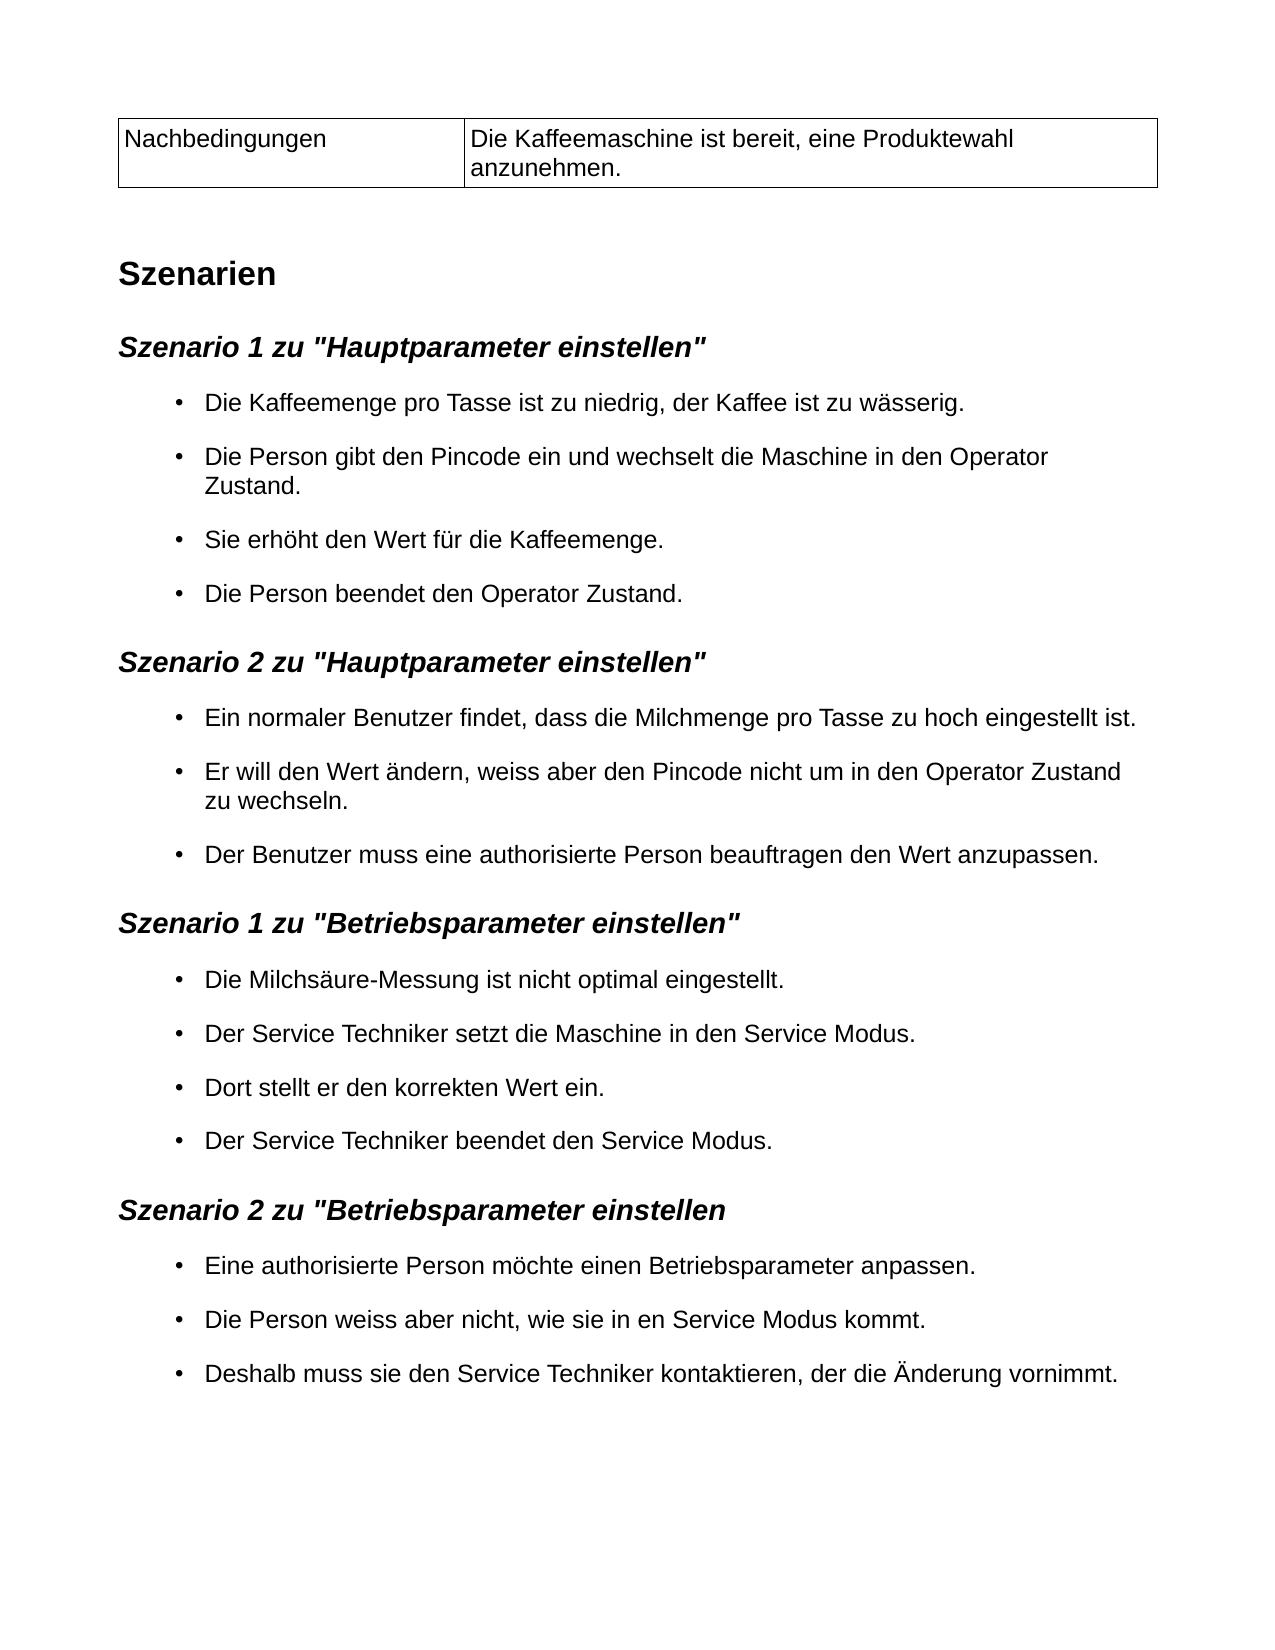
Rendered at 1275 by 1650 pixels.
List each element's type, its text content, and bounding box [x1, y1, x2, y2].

list Sie erhöht den Wert für die Kaffeemenge. [175, 525, 1144, 553]
table_cell Die Kaffeemaschine ist bereit, eine Produktewahl anzunehmen. [465, 119, 1157, 187]
list Der Service Techniker beendet den Service Modus. [175, 1126, 1144, 1155]
list Eine authorisierte Person möchte einen Betriebsparameter anpassen. [175, 1251, 1144, 1280]
subtitle Szenarien [118, 253, 1157, 292]
list Die Person weiss aber nicht, wie sie in en Service Modus kommt. [175, 1305, 1144, 1334]
list Ein normaler Benutzer findet, dass die Milchmenge pro Tasse zu hoch eingestellt ist. [175, 703, 1144, 732]
list Der Benutzer muss eine authorisierte Person beauftragen den Wert anzupassen. [175, 840, 1144, 869]
list Die Person gibt den Pincode ein und wechselt die Maschine in den Operator Zustand. [175, 442, 1144, 500]
list Dort stellt er den korrekten Wert ein. [175, 1072, 1144, 1101]
table_cell Nachbedingungen [119, 119, 464, 187]
list Deshalb muss sie den Service Techniker kontaktieren, der die Änderung vornimmt. [175, 1359, 1144, 1388]
list Die Person beendet den Operator Zustand. [175, 578, 1144, 607]
list Die Kaffeemenge pro Tasse ist zu niedrig, der Kaffee ist zu wässerig. [175, 388, 1144, 417]
list Der Service Techniker setzt die Maschine in den Service Modus. [175, 1019, 1144, 1047]
list Er will den Wert ändern, weiss aber den Pincode nicht um in den Operator Zustand zu wechseln. [175, 757, 1144, 815]
subtitle Szenario 1 zu "Betriebsparameter einstellen" [118, 906, 1157, 940]
subtitle Szenario 1 zu "Hauptparameter einstellen" [118, 330, 1157, 363]
list Die Milchsäure-Messung ist nicht optimal eingestellt. [175, 965, 1144, 994]
subtitle Szenario 2 zu "Hauptparameter einstellen" [118, 645, 1157, 678]
subtitle Szenario 2 zu "Betriebsparameter einstellen [118, 1193, 1157, 1226]
